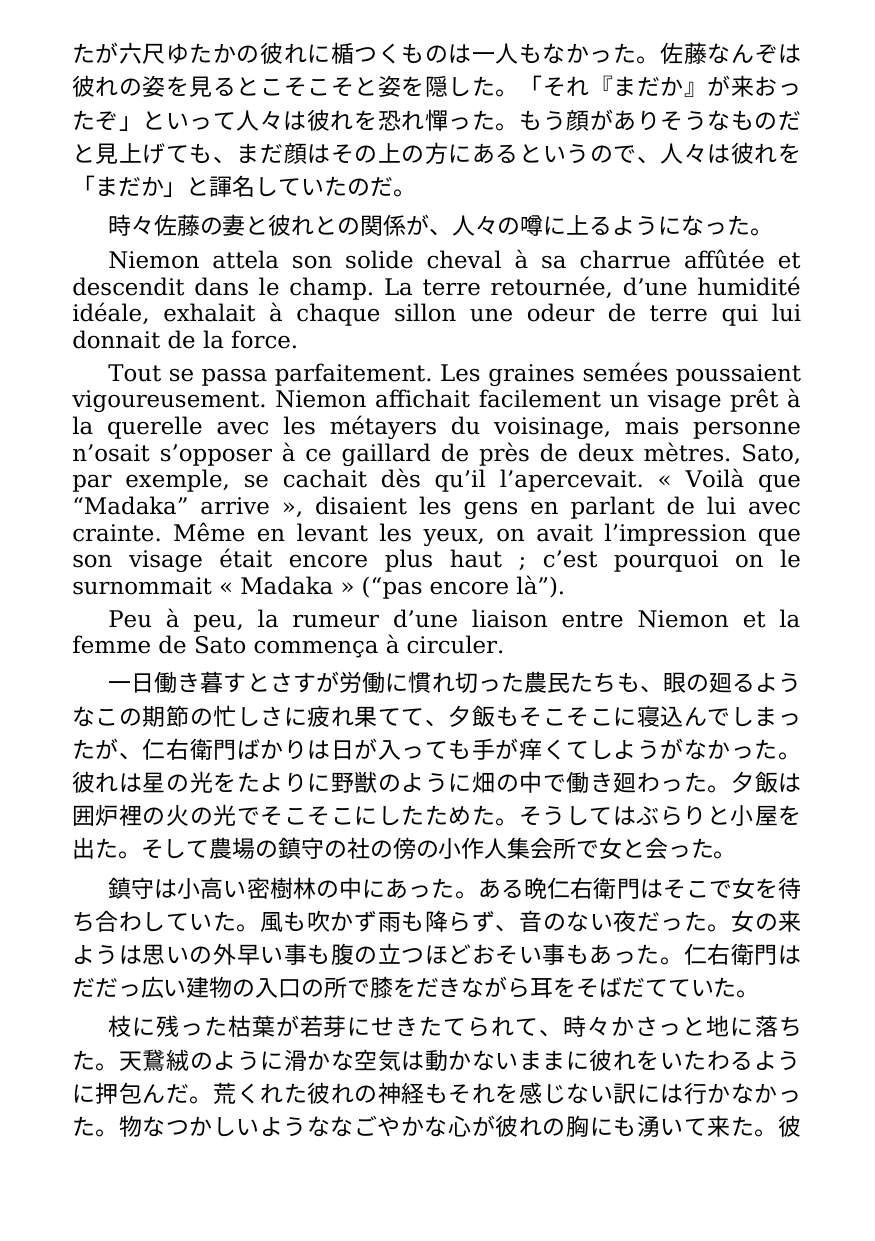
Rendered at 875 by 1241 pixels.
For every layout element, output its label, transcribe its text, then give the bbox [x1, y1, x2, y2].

text Tout se passa parfaitement. Les graines semées poussaient vigoureusement. Niemon affichait facilement un visage prêt à la querelle avec les métayers du voisinage, mais personne n’osait s’opposer à ce gaillard de près de deux mètres. Sato, par exemple, se cachait dès qu’il l’apercevait. « Voilà que “Madaka” arrive », disaient les gens en parlant de lui avec crainte. Même en levant les yeux, on avait l’impression que son visage était encore plus haut ; c’est pourquoi on le surnommait « Madaka » (“pas encore là”). [72, 360, 802, 600]
text Peu à peu, la rumeur d’une liaison entre Niemon et la femme de Sato commença à circuler. [72, 606, 802, 659]
text 一日働き暮すとさすが労働に慣れ切った農民たちも、眼の廻るようなこの期節の忙しさに疲れ果てて、夕飯もそこそこに寝込んでしまったが、仁右衛門ばかりは日が入っても手が痒くてしようがなかった。彼れは星の光をたよりに野獣のように畑の中で働き廻わった。夕飯は囲炉裡の火の光でそこそこにしたためた。そうしてはぶらりと小屋を出た。そして農場の鎮守の社の傍の小作人集会所で女と会った。 [72, 665, 802, 864]
text 枝に残った枯葉が若芽にせきたてられて、時々かさっと地に落ちた。天鵞絨のように滑かな空気は動かないままに彼れをいたわるように押包んだ。荒くれた彼れの神経もそれを感じない訳には行かなかった。物なつかしいようななごやかな心が彼れの胸にも湧いて来た。彼 [72, 1009, 802, 1142]
text たが六尺ゆたかの彼れに楯つくものは一人もなかった。佐藤なんぞは彼れの姿を見るとこそこそと姿を隠した。「それ『まだか』が来おったぞ」といって人々は彼れを恐れ憚った。もう顔がありそうなものだと見上げても、まだ顔はその上の方にあるというので、人々は彼れを「まだか」と諢名していたのだ。 [72, 36, 802, 202]
text 時々佐藤の妻と彼れとの関係が、人々の噂に上るようになった。 [72, 208, 802, 241]
text 鎮守は小高い密樹林の中にあった。ある晩仁右衛門はそこで女を待ち合わしていた。風も吹かず雨も降らず、音のない夜だった。女の来ようは思いの外早い事も腹の立つほどおそい事もあった。仁右衛門はだだっ広い建物の入口の所で膝をだきながら耳をそばだてていた。 [72, 870, 802, 1003]
text Niemon attela son solide cheval à sa charrue affûtée et descendit dans le champ. La terre retournée, d’une humidité idéale, exhalait à chaque sillon une odeur de terre qui lui donnait de la force. [72, 247, 802, 354]
